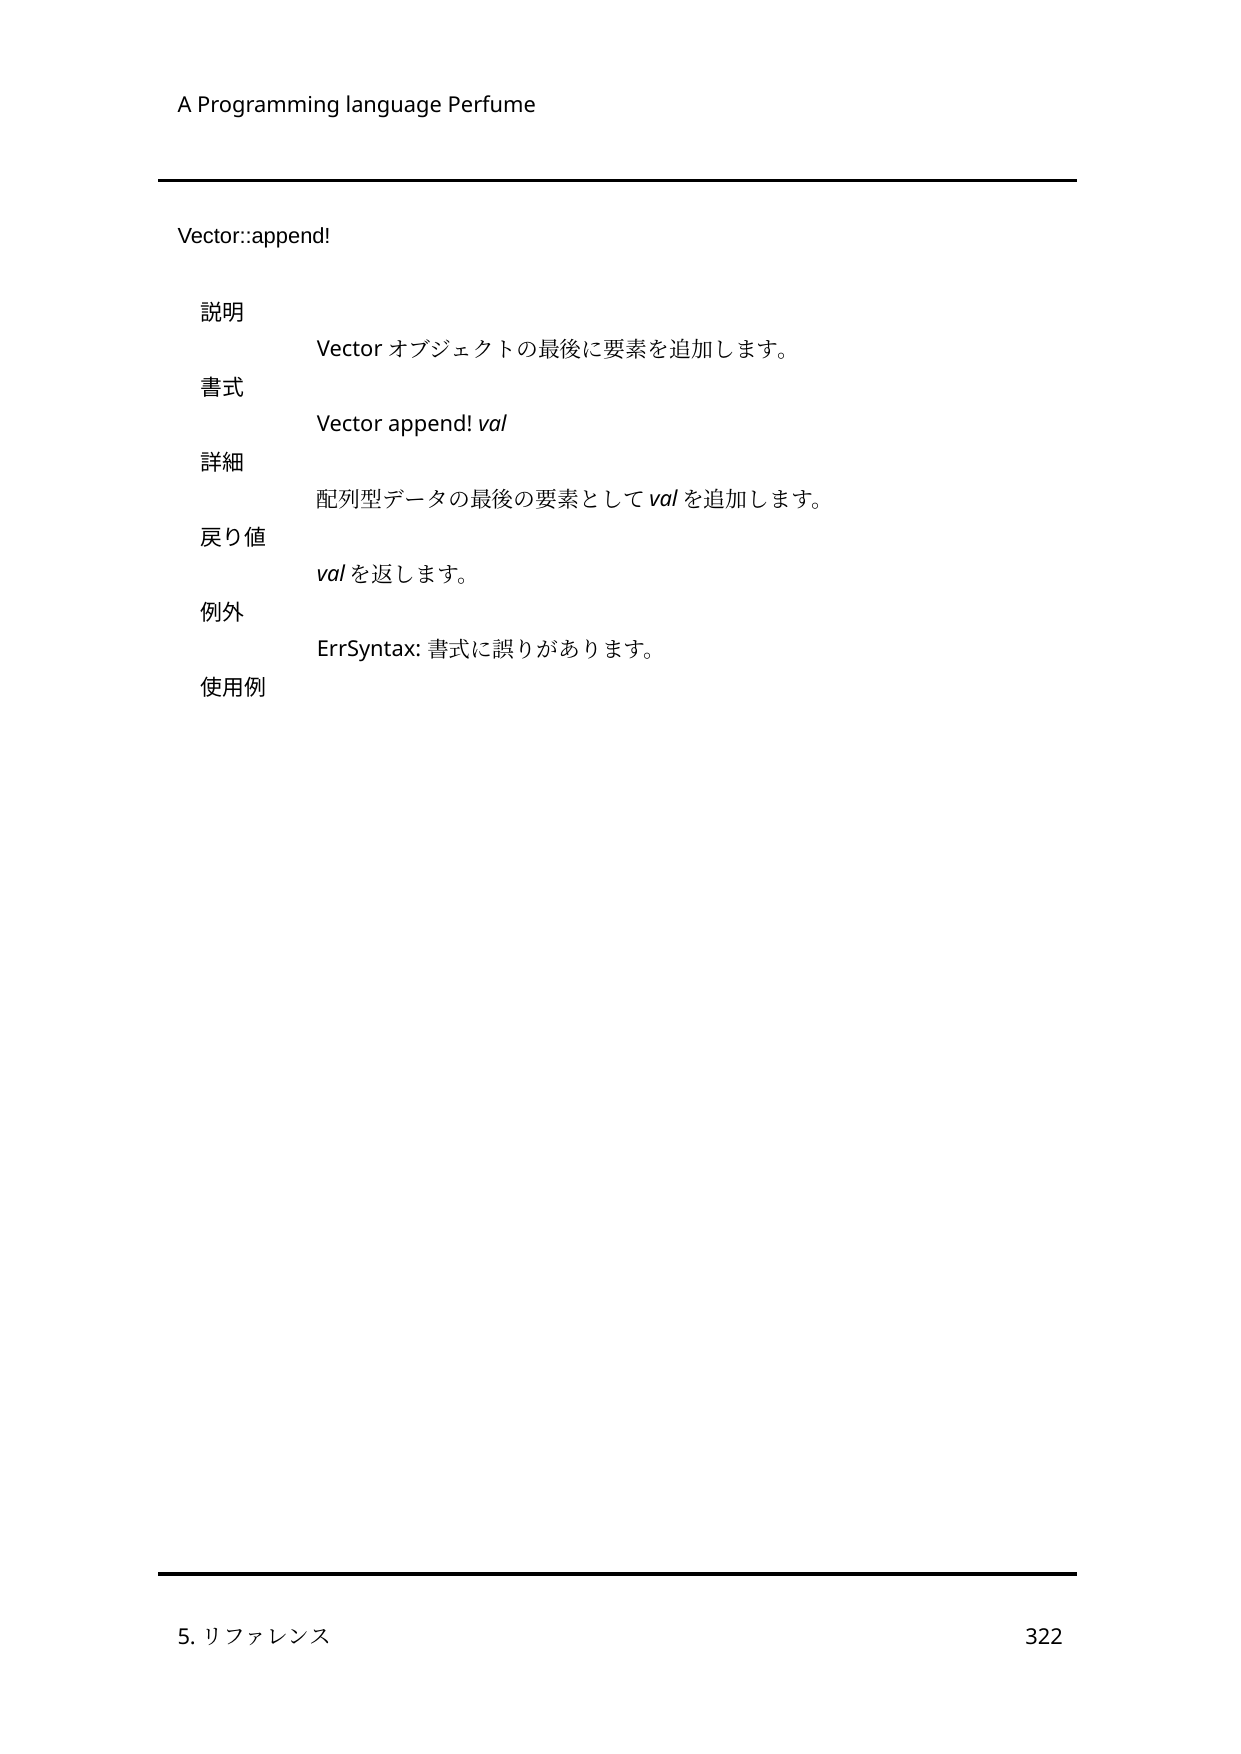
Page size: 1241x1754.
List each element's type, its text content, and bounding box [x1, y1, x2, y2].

table_cell [317, 667, 1063, 742]
table_cell 例外 [200, 592, 317, 667]
table_cell 使用例 [200, 667, 317, 742]
table_cell ErrSyntax: 書式に誤りがあります。 [317, 592, 1063, 667]
table_cell Vector append! val [317, 367, 1063, 442]
table_cell 書式 [200, 367, 317, 442]
table_cell valを返します。 [317, 517, 1063, 592]
subtitle Vector::append! [177, 217, 1063, 254]
table_cell 詳細 [200, 442, 317, 517]
table_header 説明 [200, 292, 317, 367]
table_cell 配列型データの最後の要素としてvalを追加します。 [317, 442, 1063, 517]
table_header Vectorオブジェクトの最後に要素を追加します。 [317, 292, 1063, 367]
table_cell 戻り値 [200, 517, 317, 592]
